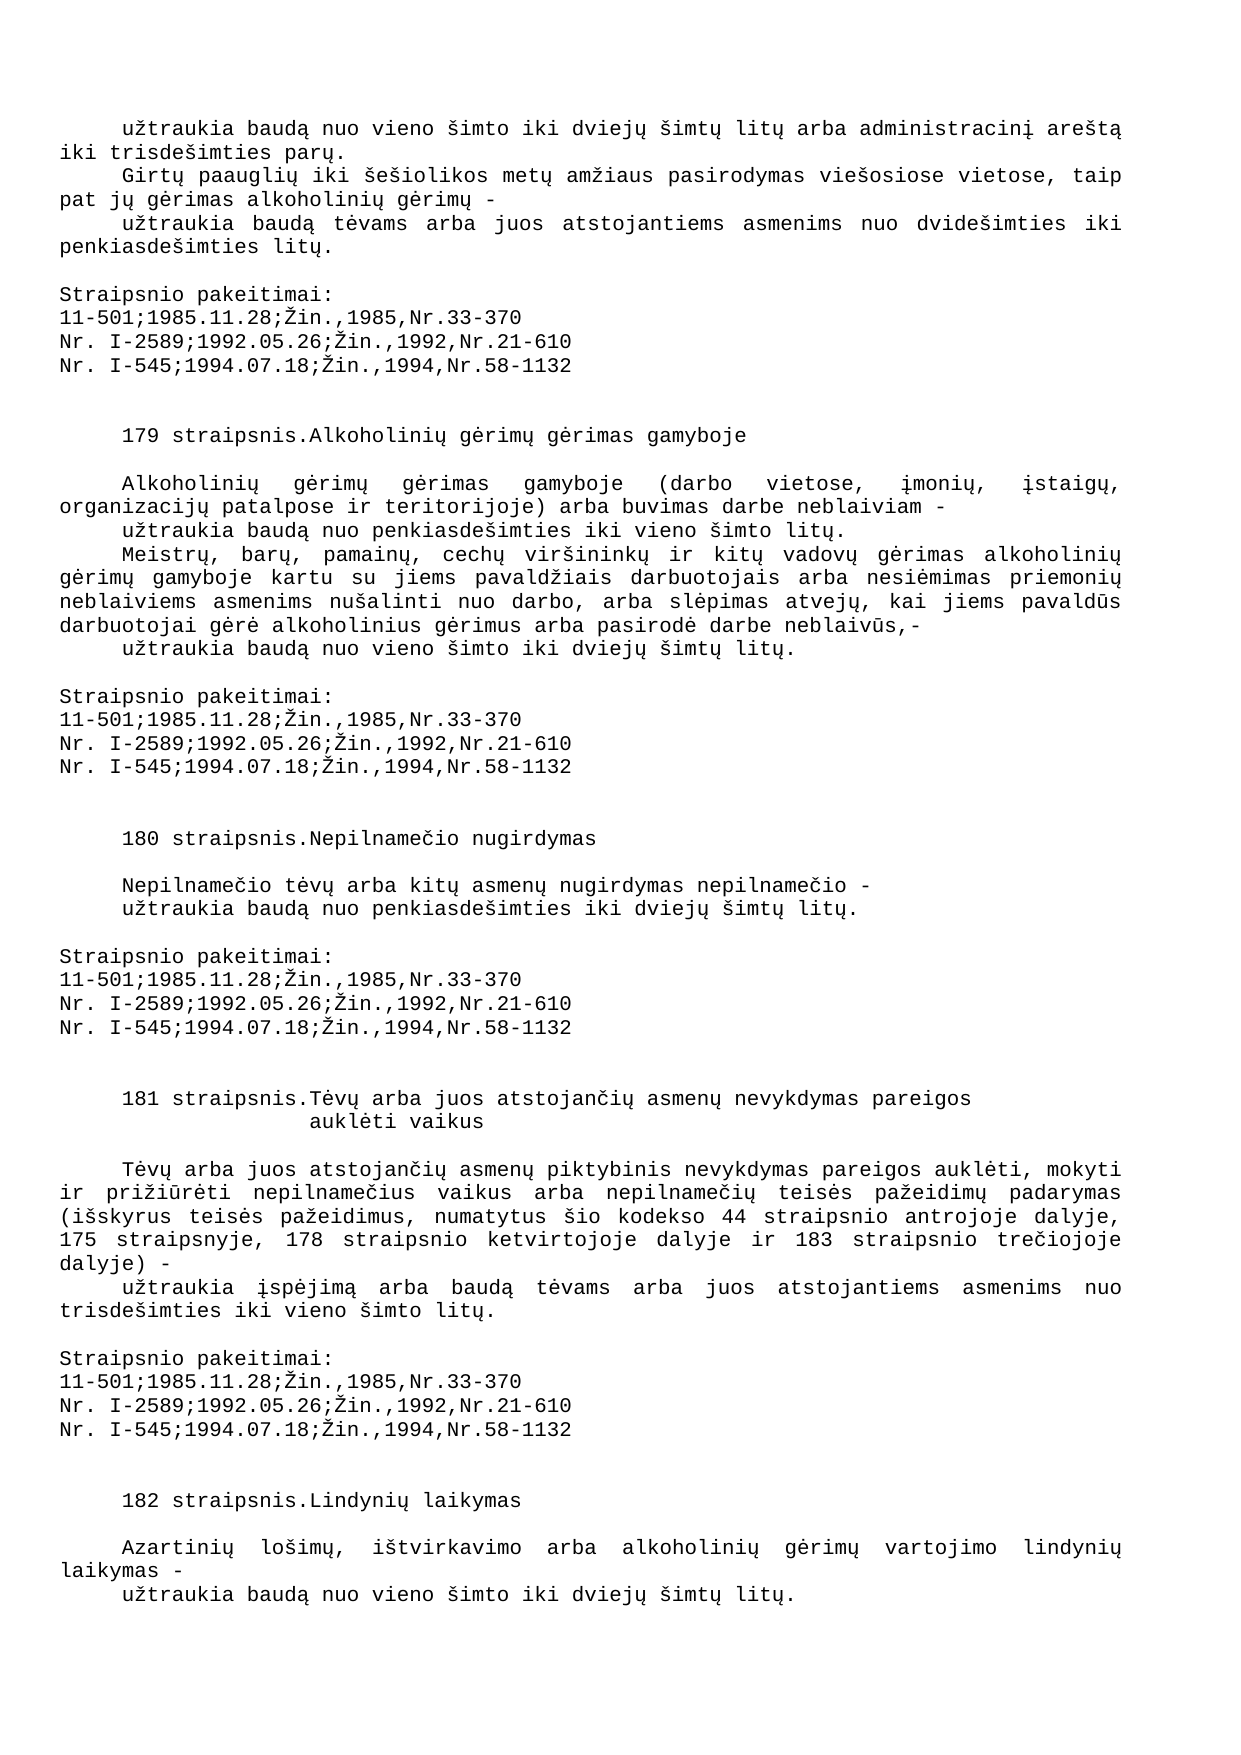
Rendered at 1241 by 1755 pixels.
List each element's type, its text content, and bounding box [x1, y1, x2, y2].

text Straipsnio pakeitimai: [59, 1348, 1122, 1371]
text Nepilnamečio tėvų arba kitų asmenų nugirdymas nepilnamečio - [59, 875, 1122, 898]
text užtraukia baudą nuo penkiasdešimties iki vieno šimto litų. [59, 520, 1122, 544]
text Nr. I-545;1994.07.18;Žin.,1994,Nr.58-1132 [59, 757, 1122, 780]
text Nr. I-2589;1992.05.26;Žin.,1992,Nr.21-610 [59, 331, 1122, 354]
text 180 straipsnis.Nepilnamečio nugirdymas [59, 827, 1122, 851]
text 11-501;1985.11.28;Žin.,1985,Nr.33-370 [59, 1371, 1122, 1395]
text Girtų paauglių iki šešiolikos metų amžiaus pasirodymas viešosiose vietose, taip pat jų gėrimas alkoholinių gėrimų - [59, 165, 1122, 213]
text Tėvų arba juos atstojančių asmenų piktybinis nevykdymas pareigos auklėti, mokyti ir prižiūrėti nepilnamečius vaikus arba nepilnamečių teisės pažeidimų padarymas (išskyrus teisės pažeidimus, numatytus šio kodekso 44 straipsnio antrojoje dalyje, 175 straipsnyje, 178 straipsnio ketvirtojoje dalyje ir 183 straipsnio trečiojoje dalyje) - [59, 1158, 1122, 1277]
text 11-501;1985.11.28;Žin.,1985,Nr.33-370 [59, 969, 1122, 993]
text Azartinių lošimų, ištvirkavimo arba alkoholinių gėrimų vartojimo lindynių laikymas - [59, 1537, 1122, 1584]
text Alkoholinių gėrimų gėrimas gamyboje (darbo vietose, įmonių, įstaigų, organizacijų patalpose ir teritorijoje) arba buvimas darbe neblaiviam - [59, 473, 1122, 520]
text Straipsnio pakeitimai: [59, 686, 1122, 709]
text Meistrų, barų, pamainų, cechų viršininkų ir kitų vadovų gėrimas alkoholinių gėrimų gamyboje kartu su jiems pavaldžiais darbuotojais arba nesiėmimas priemonių neblaiviems asmenims nušalinti nuo darbo, arba slėpimas atvejų, kai jiems pavaldūs darbuotojai gėrė alkoholinius gėrimus arba pasirodė darbe neblaivūs,- [59, 544, 1122, 638]
text 11-501;1985.11.28;Žin.,1985,Nr.33-370 [59, 709, 1122, 733]
text Straipsnio pakeitimai: [59, 284, 1122, 307]
text užtraukia baudą nuo penkiasdešimties iki dviejų šimtų litų. [59, 898, 1122, 922]
text 179 straipsnis.Alkoholinių gėrimų gėrimas gamyboje [59, 426, 1122, 449]
text užtraukia baudą nuo vieno šimto iki dviejų šimtų litų. [59, 1584, 1122, 1608]
text Nr. I-545;1994.07.18;Žin.,1994,Nr.58-1132 [59, 1017, 1122, 1040]
text Nr. I-2589;1992.05.26;Žin.,1992,Nr.21-610 [59, 1395, 1122, 1419]
text 182 straipsnis.Lindynių laikymas [59, 1489, 1122, 1513]
text auklėti vaikus [59, 1111, 1122, 1135]
text Nr. I-545;1994.07.18;Žin.,1994,Nr.58-1132 [59, 354, 1122, 378]
text 11-501;1985.11.28;Žin.,1985,Nr.33-370 [59, 307, 1122, 331]
text Straipsnio pakeitimai: [59, 946, 1122, 969]
text Nr. I-545;1994.07.18;Žin.,1994,Nr.58-1132 [59, 1419, 1122, 1442]
text užtraukia baudą nuo vieno šimto iki dviejų šimtų litų arba administracinį areštą iki trisdešimties parų. [59, 118, 1122, 165]
text užtraukia baudą nuo vieno šimto iki dviejų šimtų litų. [59, 638, 1122, 662]
text Nr. I-2589;1992.05.26;Žin.,1992,Nr.21-610 [59, 993, 1122, 1017]
text Nr. I-2589;1992.05.26;Žin.,1992,Nr.21-610 [59, 733, 1122, 757]
text 181 straipsnis.Tėvų arba juos atstojančių asmenų nevykdymas pareigos [59, 1088, 1122, 1111]
text užtraukia baudą tėvams arba juos atstojantiems asmenims nuo dvidešimties iki penkiasdešimties litų. [59, 213, 1122, 260]
text užtraukia įspėjimą arba baudą tėvams arba juos atstojantiems asmenims nuo trisdešimties iki vieno šimto litų. [59, 1277, 1122, 1324]
